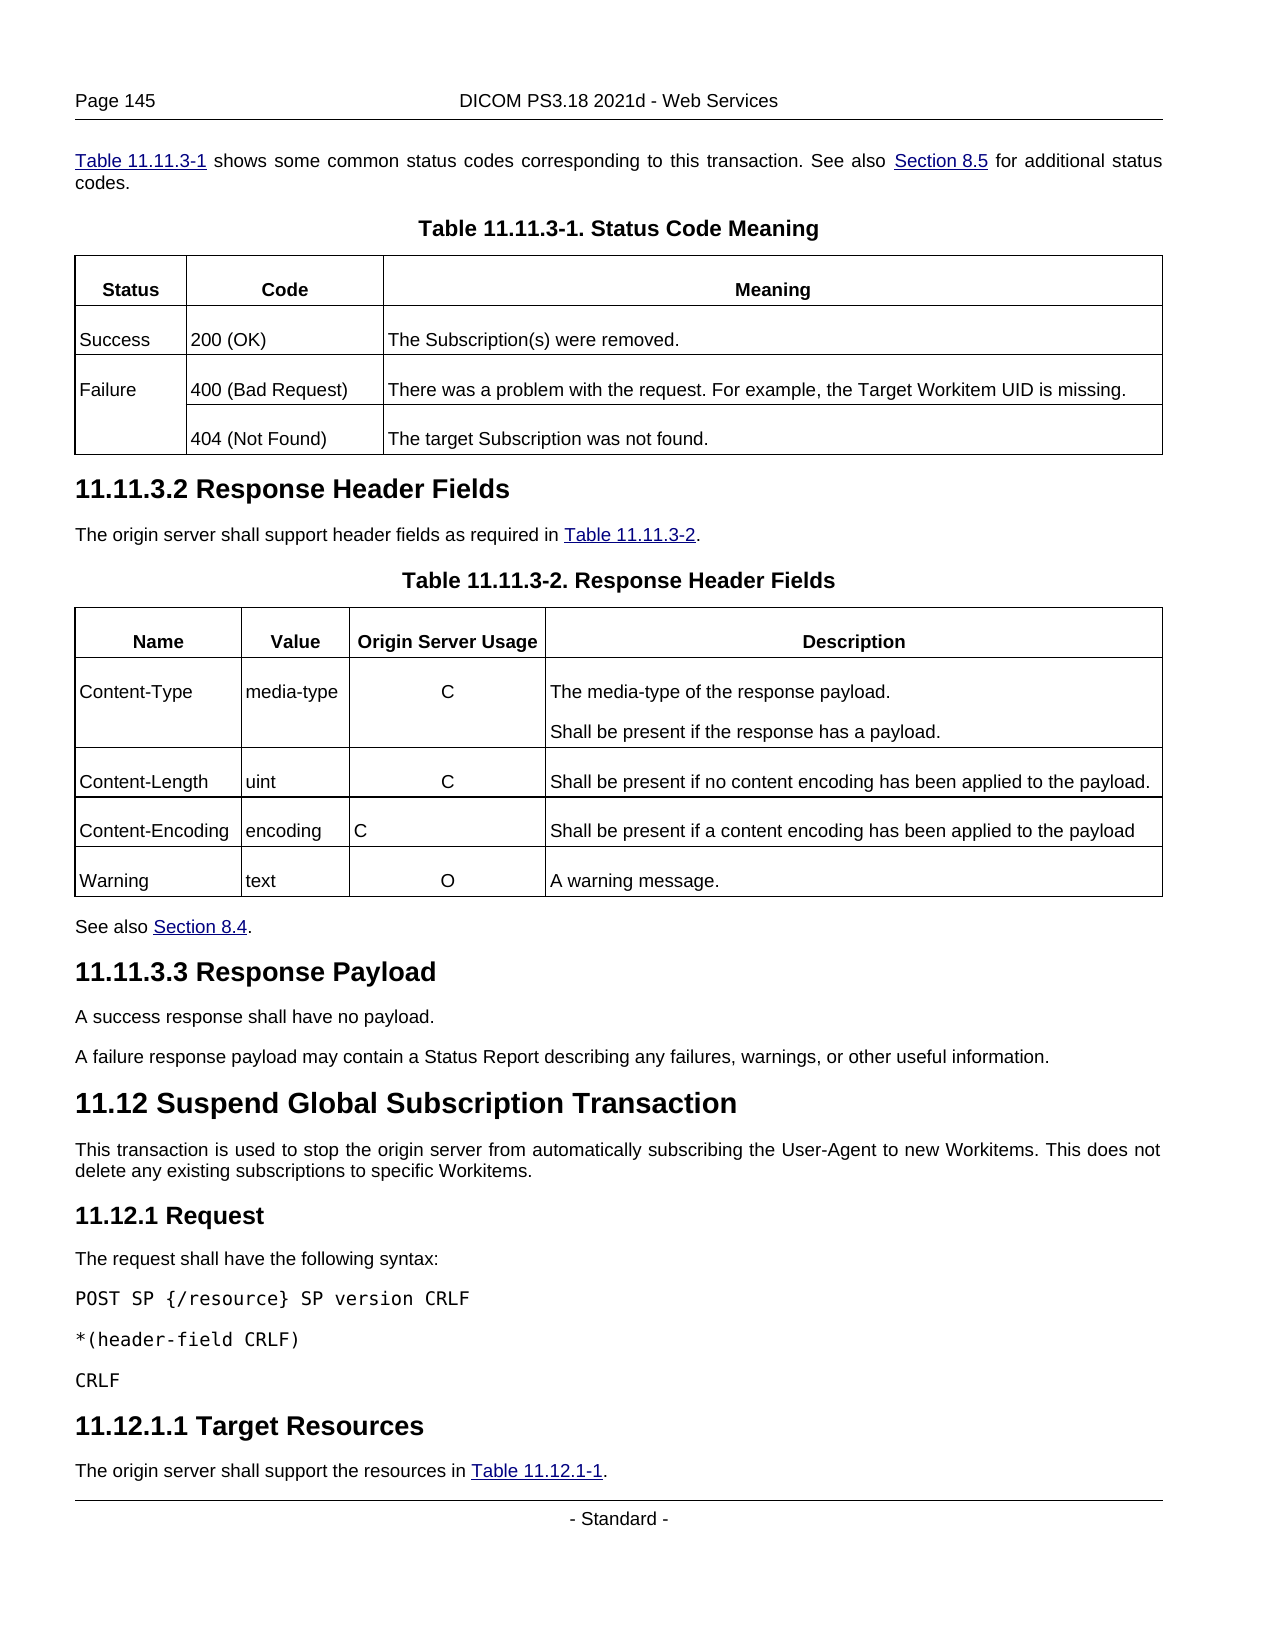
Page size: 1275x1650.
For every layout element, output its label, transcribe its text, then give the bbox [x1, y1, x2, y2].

text This transaction is used to stop the origin server from automatically subscribing the User-Agent to new Workitems. This does not delete any existing subscriptions to specific Workitems. [75, 1139, 1162, 1182]
table_cell The target Subscription was not found. [384, 405, 1162, 454]
table_cell Content-Encoding [76, 798, 241, 846]
table_cell Success [76, 306, 186, 354]
text A success response shall have no payload. [75, 1006, 1162, 1027]
table_header Code [187, 256, 383, 305]
text The origin server shall support header fields as required in Table 11.11.3-2. [75, 523, 1162, 545]
text 11.12.1 Request [75, 1201, 1162, 1229]
text See also Section 8.4. [75, 916, 1162, 937]
table_cell The media-type of the response payload. Shall be present if the response has a payload. [546, 658, 1162, 747]
table_header Name [76, 608, 241, 657]
text The request shall have the following syntax: [75, 1248, 1162, 1270]
table_header Value [242, 608, 349, 657]
text 11.12 Suspend Global Subscription Transaction [75, 1086, 1162, 1120]
text POST SP {/resource} SP version CRLF [75, 1288, 1162, 1310]
table_cell encoding [242, 798, 349, 846]
text The origin server shall support the resources in Table 11.12.1-1. [75, 1460, 1162, 1482]
table_cell Warning [76, 847, 241, 896]
text *(header-field CRLF) [75, 1329, 1162, 1351]
text A failure response payload may contain a Status Report describing any failures, warnings, or other useful information. [75, 1046, 1162, 1068]
table_header Origin Server Usage [350, 608, 545, 657]
table_header Meaning [384, 256, 1162, 305]
table_cell A warning message. [546, 847, 1162, 896]
table_cell O [350, 847, 545, 896]
text 11.11.3.2 Response Header Fields [75, 473, 1162, 505]
table_cell 400 (Bad Request) [187, 355, 383, 404]
text CRLF [75, 1370, 1162, 1392]
text 11.12.1.1 Target Resources [75, 1410, 1162, 1442]
table_cell C [350, 658, 545, 747]
text 11.11.3.3 Response Payload [75, 956, 1162, 987]
table_cell Failure [76, 355, 186, 454]
table_cell 404 (Not Found) [187, 405, 383, 454]
text Table 11.11.3-2. Response Header Fields [75, 568, 1162, 593]
table_header Description [546, 608, 1162, 657]
table_cell Content-Type [76, 658, 241, 747]
table_cell uint [242, 748, 349, 796]
table_cell C [350, 798, 545, 846]
table_cell C [350, 748, 545, 796]
table_cell Content-Length [76, 748, 241, 796]
table_header Status [76, 256, 186, 305]
table_cell media-type [242, 658, 349, 747]
table_cell The Subscription(s) were removed. [384, 306, 1162, 354]
table_cell There was a problem with the request. For example, the Target Workitem UID is missing. [384, 355, 1162, 404]
text Table 11.11.3-1. Status Code Meaning [75, 216, 1162, 241]
table_cell text [242, 847, 349, 896]
table_cell 200 (OK) [187, 306, 383, 354]
table_cell Shall be present if no content encoding has been applied to the payload. [546, 748, 1162, 796]
table_cell Shall be present if a content encoding has been applied to the payload [546, 798, 1162, 846]
text Table 11.11.3-1 shows some common status codes corresponding to this transaction. See also Section 8.5 for additional status codes. [75, 150, 1162, 193]
